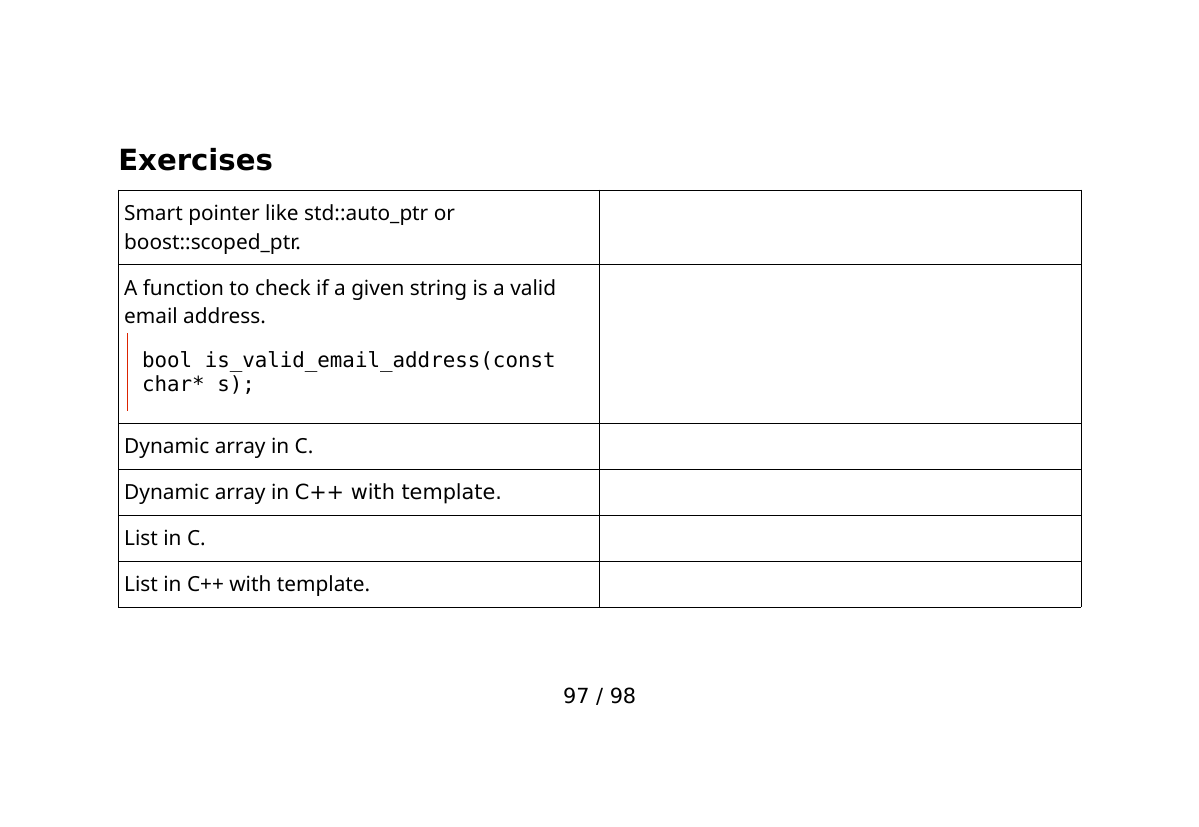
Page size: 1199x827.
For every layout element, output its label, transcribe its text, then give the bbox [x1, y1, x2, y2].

table_cell [600, 562, 1081, 607]
table_cell [600, 424, 1081, 469]
table_cell [600, 470, 1081, 515]
table_cell Dynamic array in C. [119, 424, 599, 469]
table_cell List in C. [119, 516, 599, 561]
table_cell Dynamic array in C++ with template. [119, 470, 599, 515]
title Exercises [118, 143, 1081, 177]
table_header [600, 191, 1081, 264]
table_cell [600, 516, 1081, 561]
table_cell A function to check if a given string is a valid email address. bool is_valid_email_address(const char* s); [119, 265, 599, 423]
table_cell [600, 265, 1081, 423]
table_header Smart pointer like std::auto_ptr or boost::scoped_ptr. [119, 191, 599, 264]
table_cell List in C++ with template. [119, 562, 599, 607]
